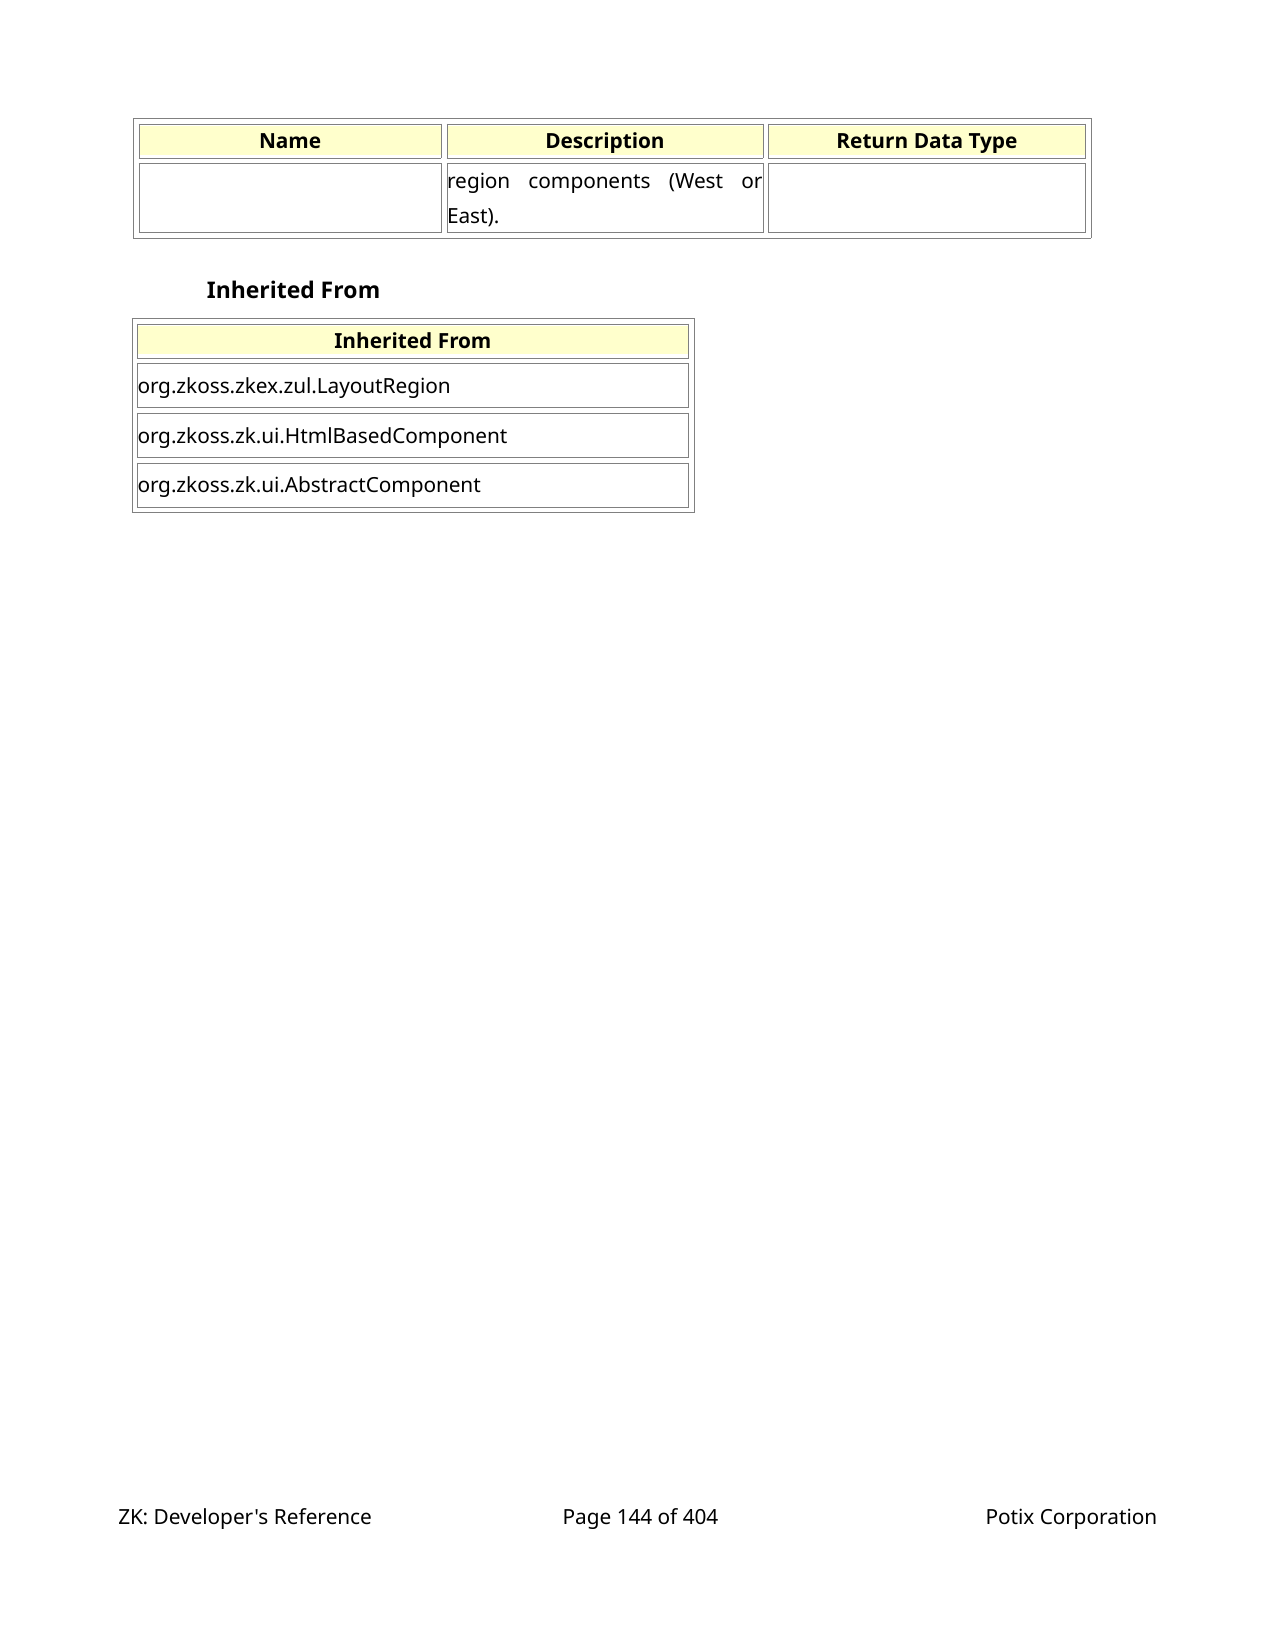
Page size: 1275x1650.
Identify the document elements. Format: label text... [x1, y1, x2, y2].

table_header Inherited From [134, 319, 691, 357]
subtitle Inherited From [207, 274, 1157, 306]
table_cell org.zkoss.zkex.zul.LayoutRegion [134, 358, 691, 407]
table_header Description [444, 119, 766, 158]
table_cell org.zkoss.zk.ui.AbstractComponent [134, 457, 691, 507]
table_cell org.zkoss.zk.ui.HtmlBasedComponent [134, 407, 691, 457]
table_header Return Data Type [766, 119, 1088, 158]
table_header Name [136, 119, 444, 158]
table_cell [766, 158, 1088, 232]
table_cell [136, 158, 444, 232]
table_cell region components (West or East). [444, 158, 766, 232]
